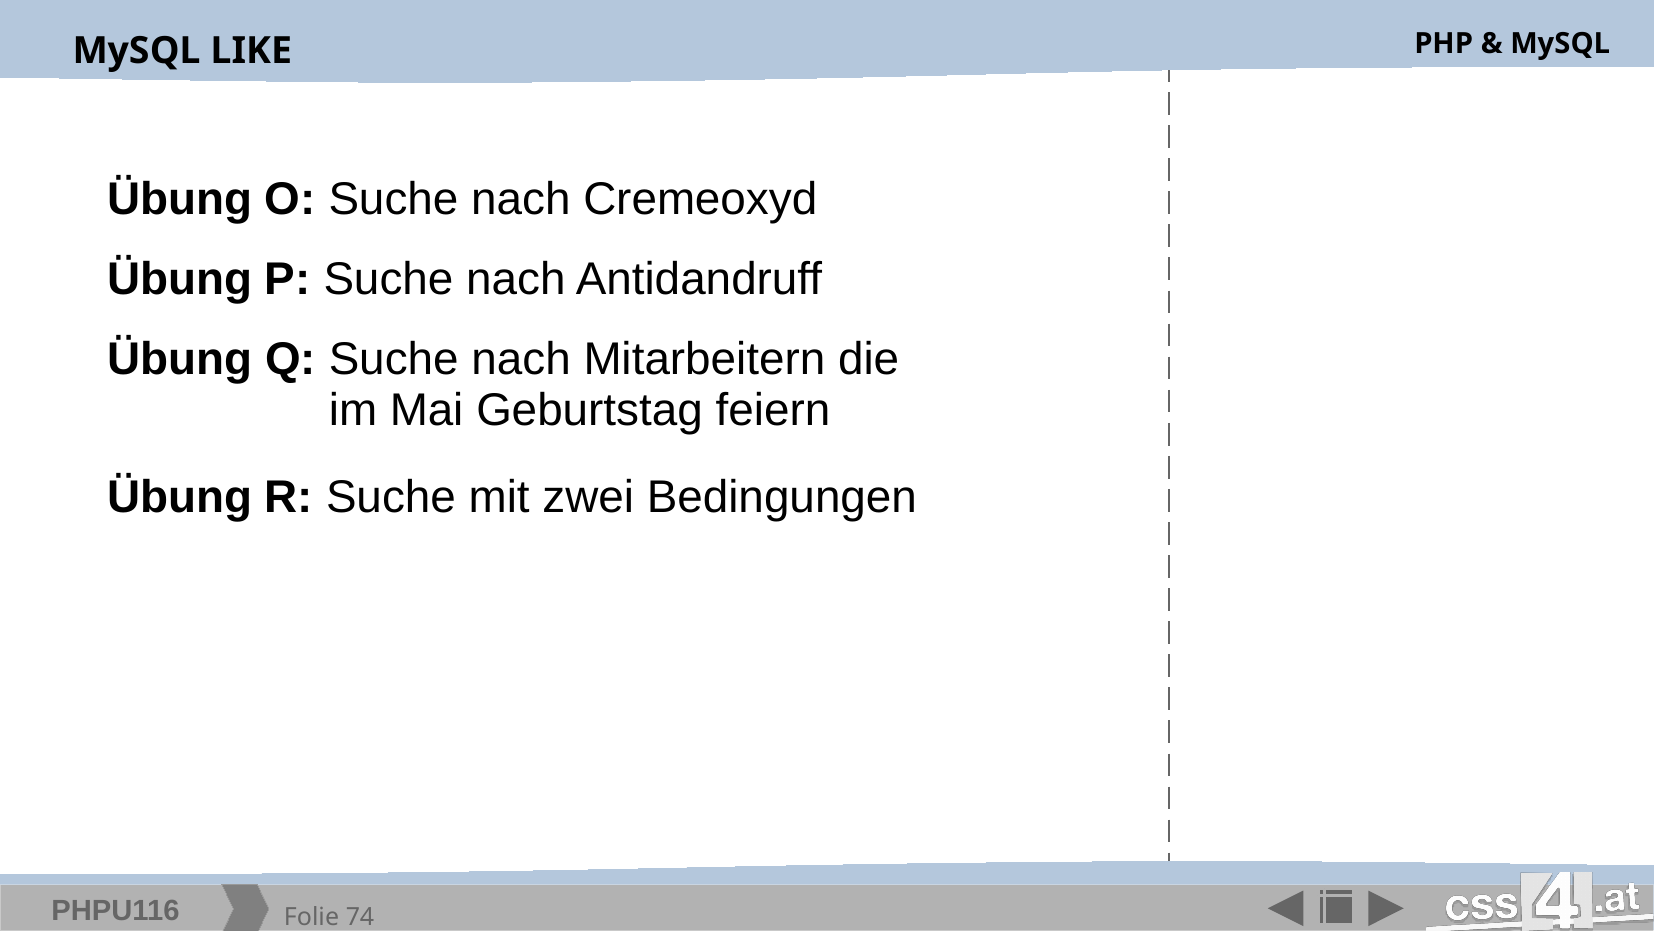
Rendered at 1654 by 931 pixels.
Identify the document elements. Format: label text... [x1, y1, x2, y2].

text_box [0, 861, 1654, 931]
text_box Übung O: Suche nach Cremeoxyd [92, 165, 1052, 232]
text_box PHP & MySQL [1399, 15, 1631, 60]
text_box [0, 0, 1654, 83]
text_box Übung P: Suche nach Antidandruff [92, 245, 1052, 312]
text_box PHPU116 [36, 886, 209, 931]
text_box MySQL LIKE [57, 16, 416, 69]
text_box Übung R: Suche mit zwei Bedingungen [92, 463, 1052, 531]
text_box Folie <Foliennummer> [269, 891, 542, 931]
picture [1426, 872, 1654, 931]
text_box Übung Q: Suche nach Mitarbeitern die im Mai Geburtstag feiern [92, 325, 1052, 443]
